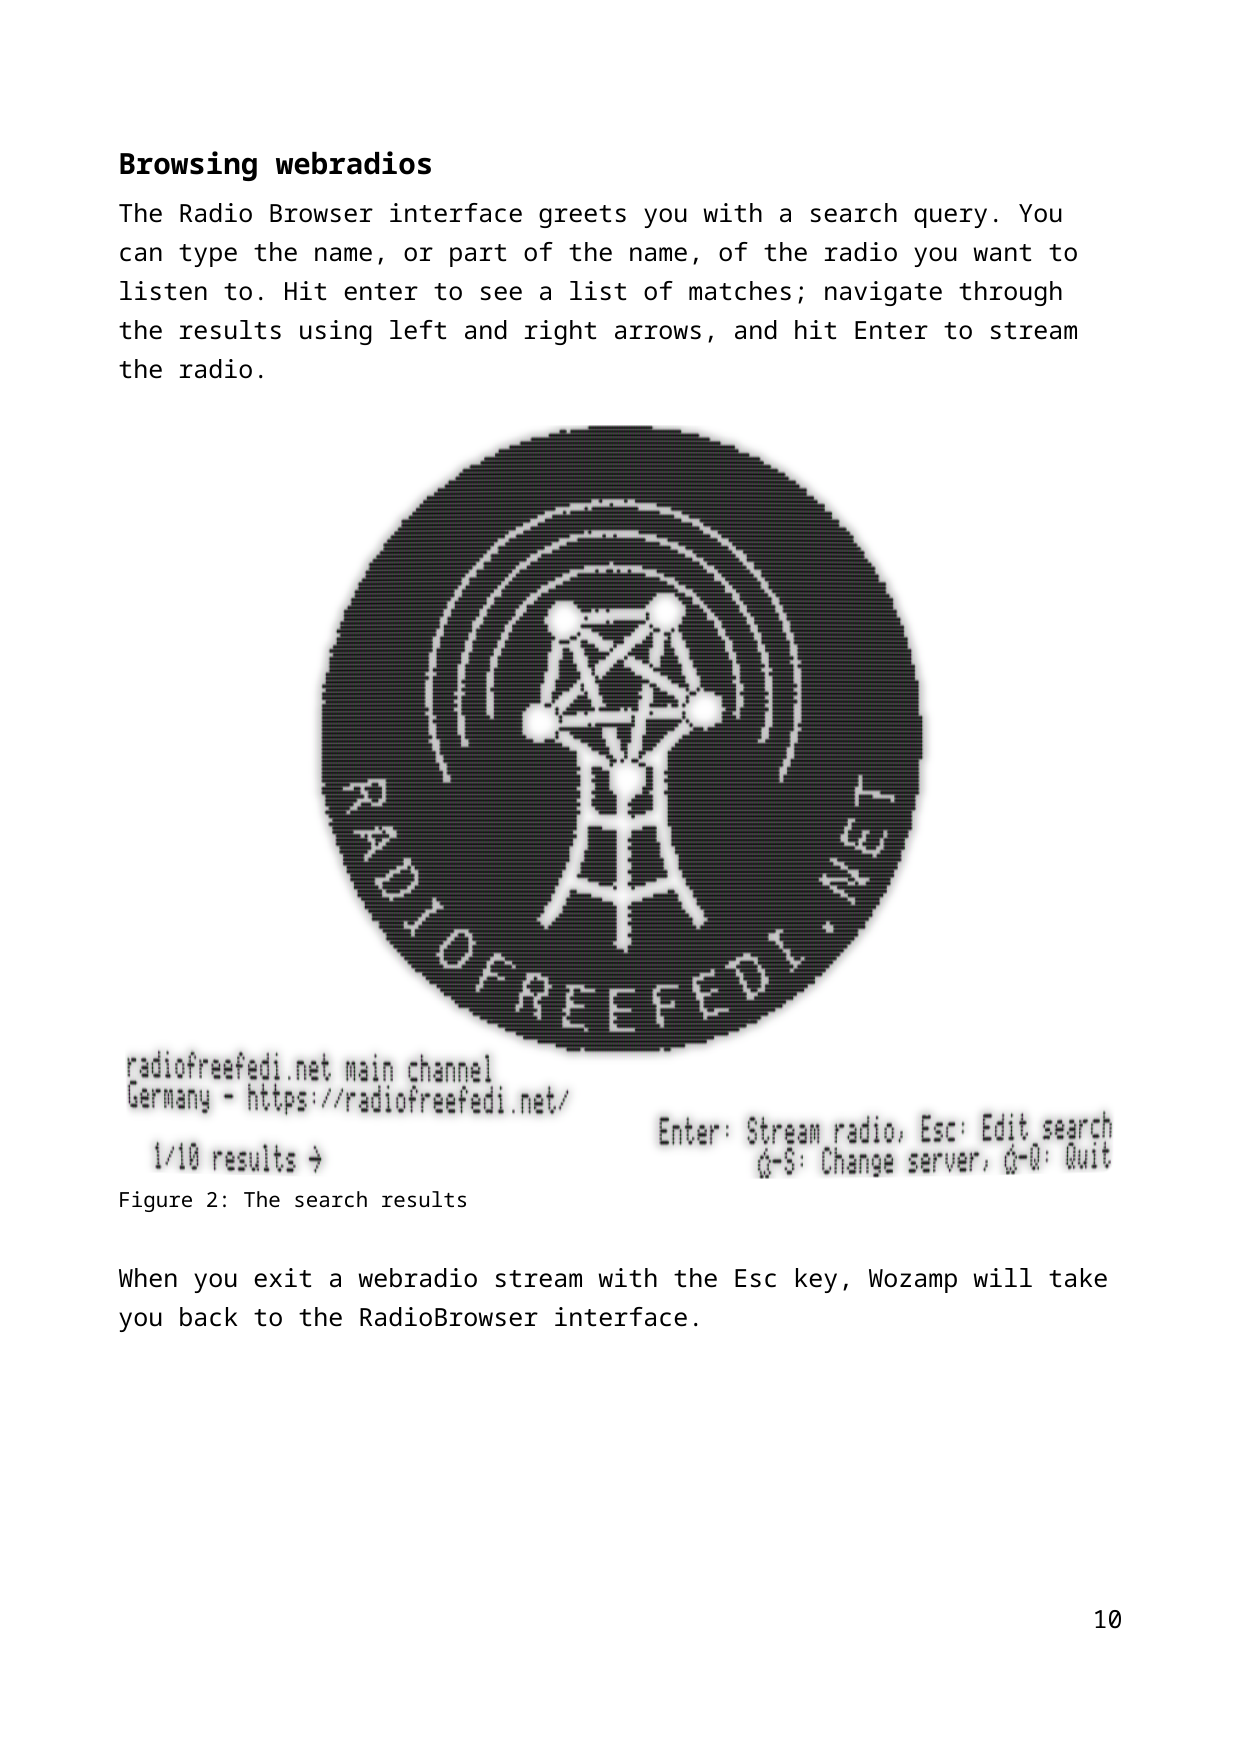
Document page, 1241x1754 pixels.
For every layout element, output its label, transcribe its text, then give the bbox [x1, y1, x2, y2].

text The Radio Browser interface greets you with a search query. You can type the name, or part of the name, of the radio you want to listen to. Hit enter to see a list of matches; navigate through the results using left and right arrows, and hit Enter to stream the radio. [118, 195, 1122, 386]
text When you exit a webradio stream with the Esc key, Wozamp will take you back to the RadioBrowser interface. [118, 1260, 1122, 1333]
text Figure 2: The search results [118, 1186, 1122, 1214]
picture [118, 418, 1123, 1186]
subtitle Browsing webradios [118, 143, 1122, 183]
